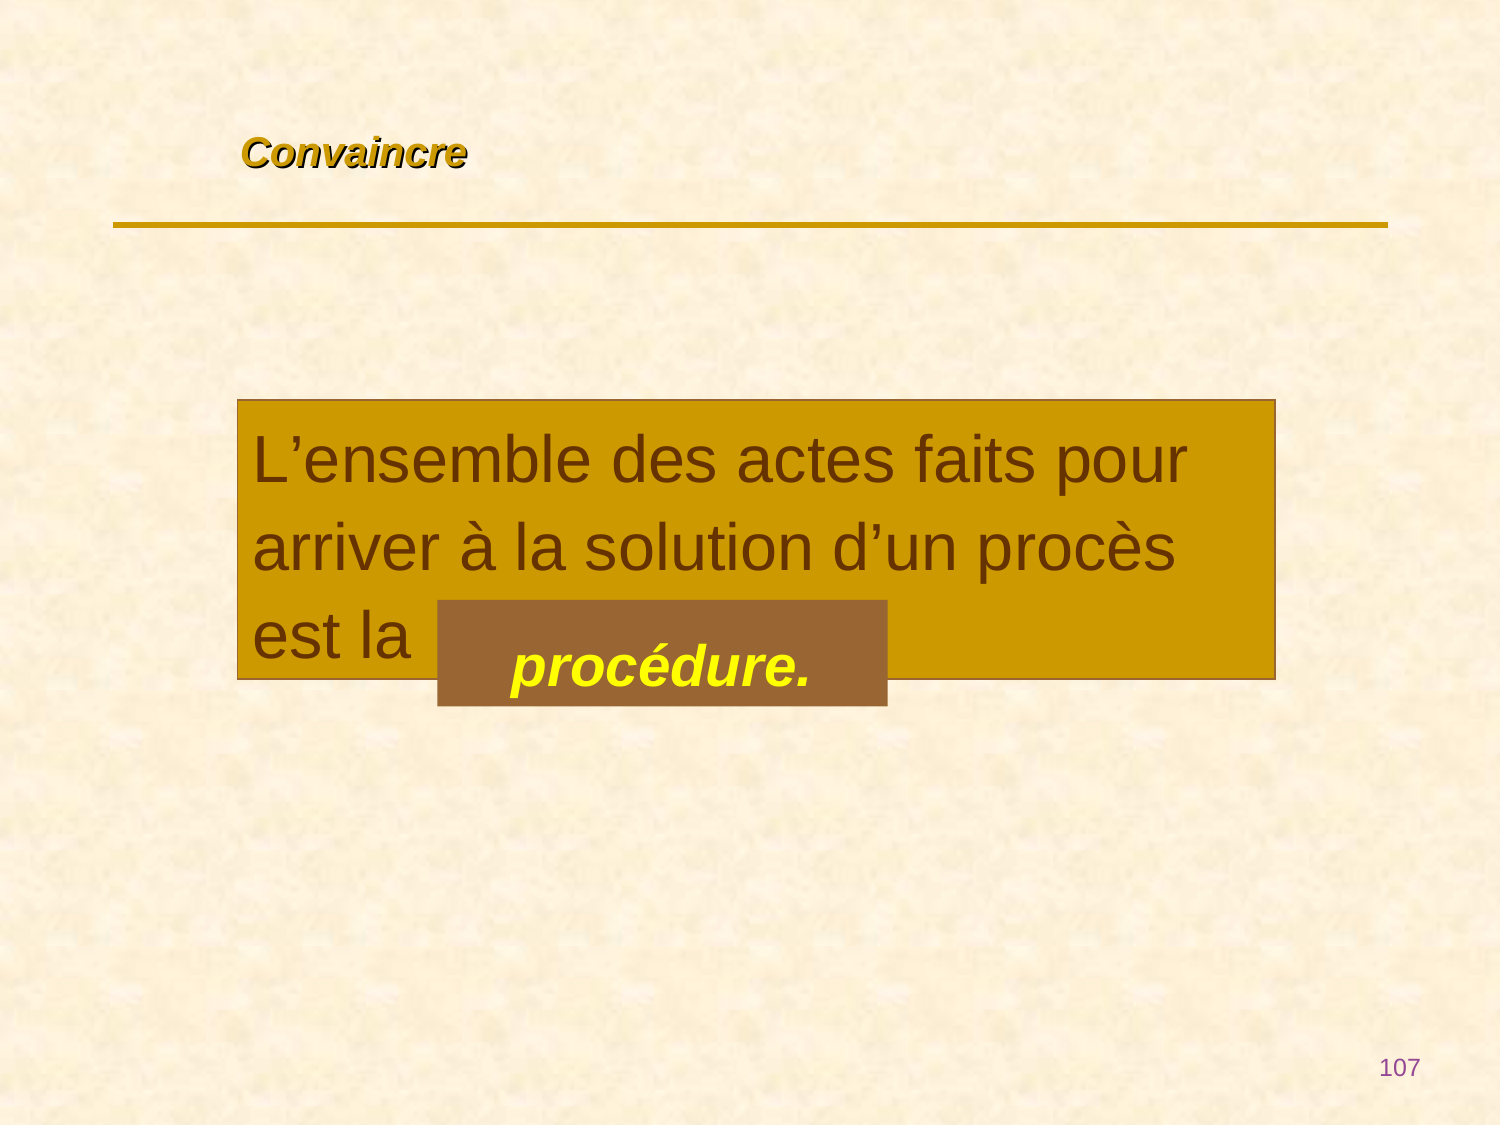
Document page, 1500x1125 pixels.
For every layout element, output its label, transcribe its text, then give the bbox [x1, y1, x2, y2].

text_box procédure. [437, 599, 888, 707]
text_box L’ensemble des actes faits pour arriver à la solution d’un procès est la … [237, 399, 1276, 680]
text_box Convaincre [225, 116, 483, 183]
picture [0, 0, 1500, 1125]
